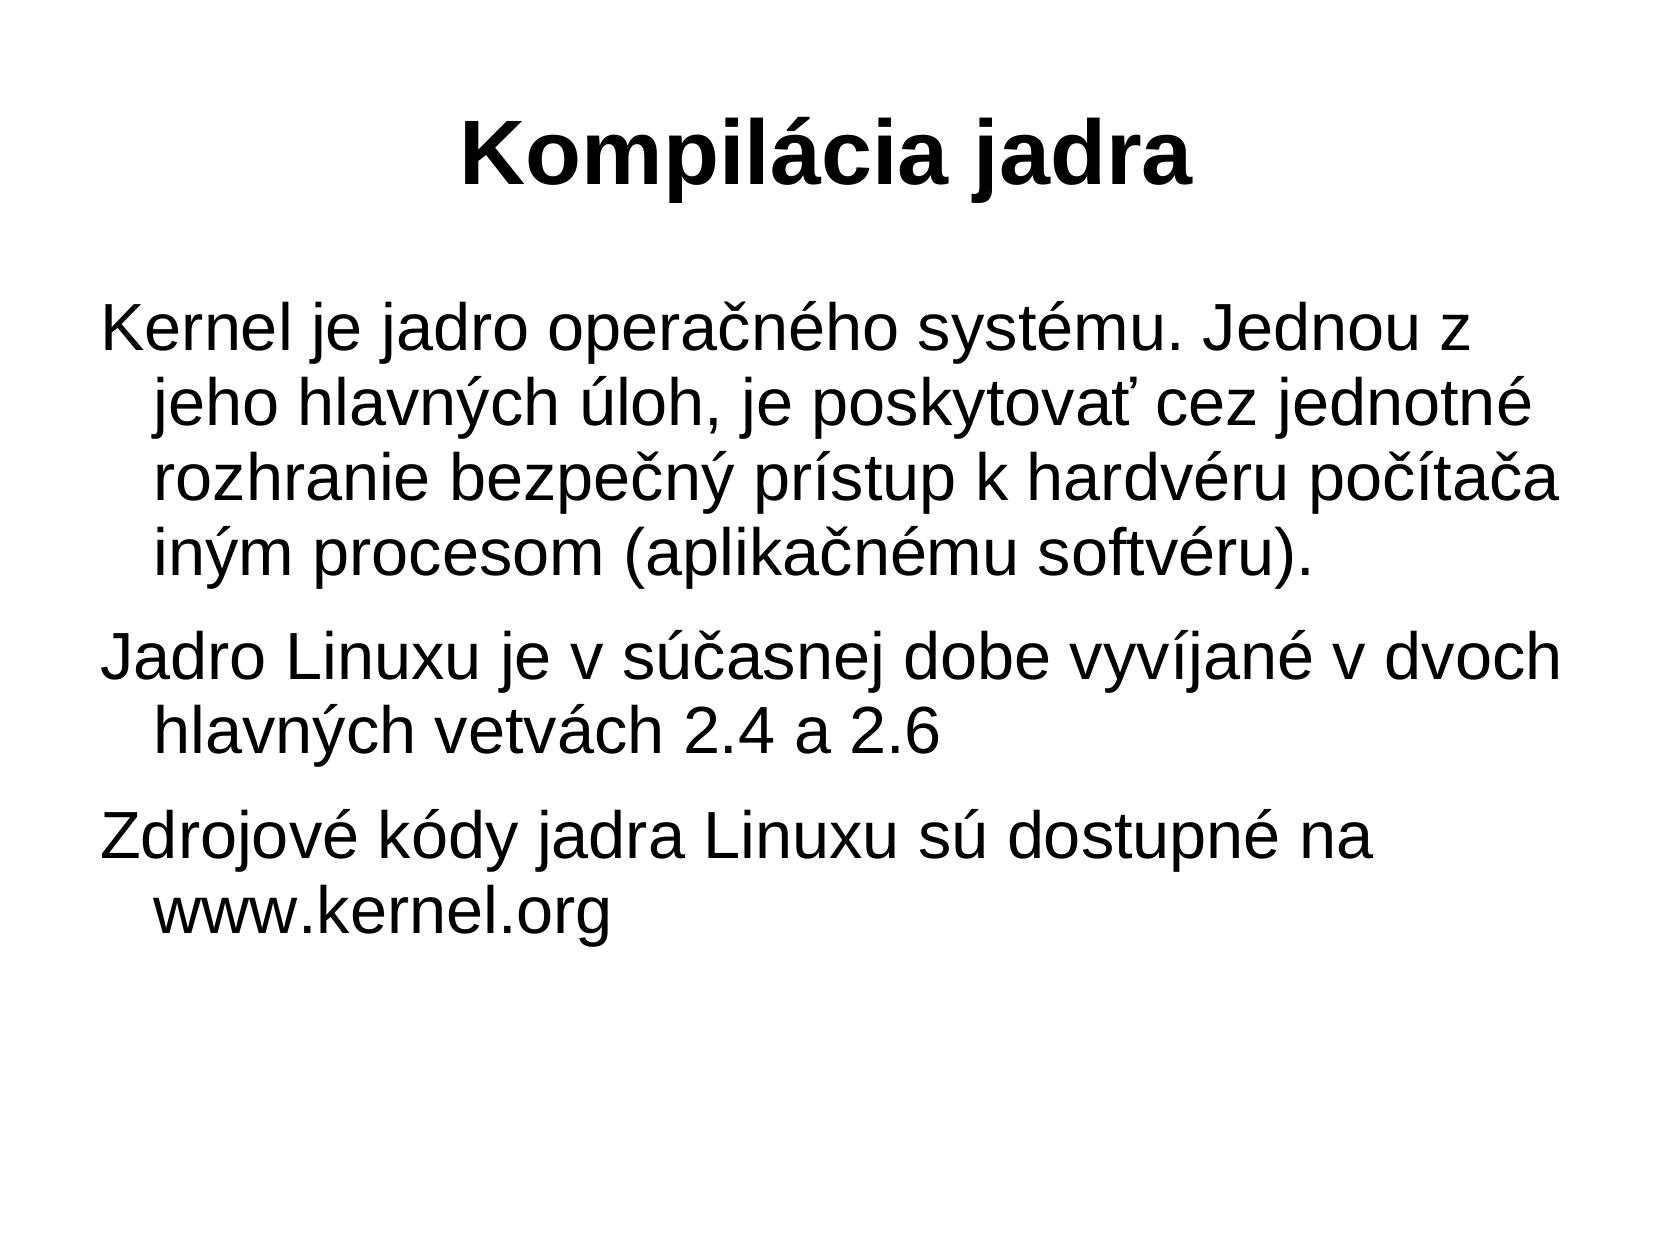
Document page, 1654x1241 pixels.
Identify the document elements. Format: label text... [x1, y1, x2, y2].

list Kernel je jadro operačného systému. Jednou z jeho hlavných úloh, je poskytovať cez jednotné rozhranie bezpečný prístup k hardvéru počítača iným procesom (aplikačnému softvéru). Jadro Linuxu je v súčasnej dobe vyvíjané v dvoch hlavných vetvách 2.4 a 2.6 Zdrojové kódy jadra Linuxu sú dostupné na www.kernel.org [82, 290, 1571, 1109]
title Kompilácia jadra [82, 49, 1571, 257]
